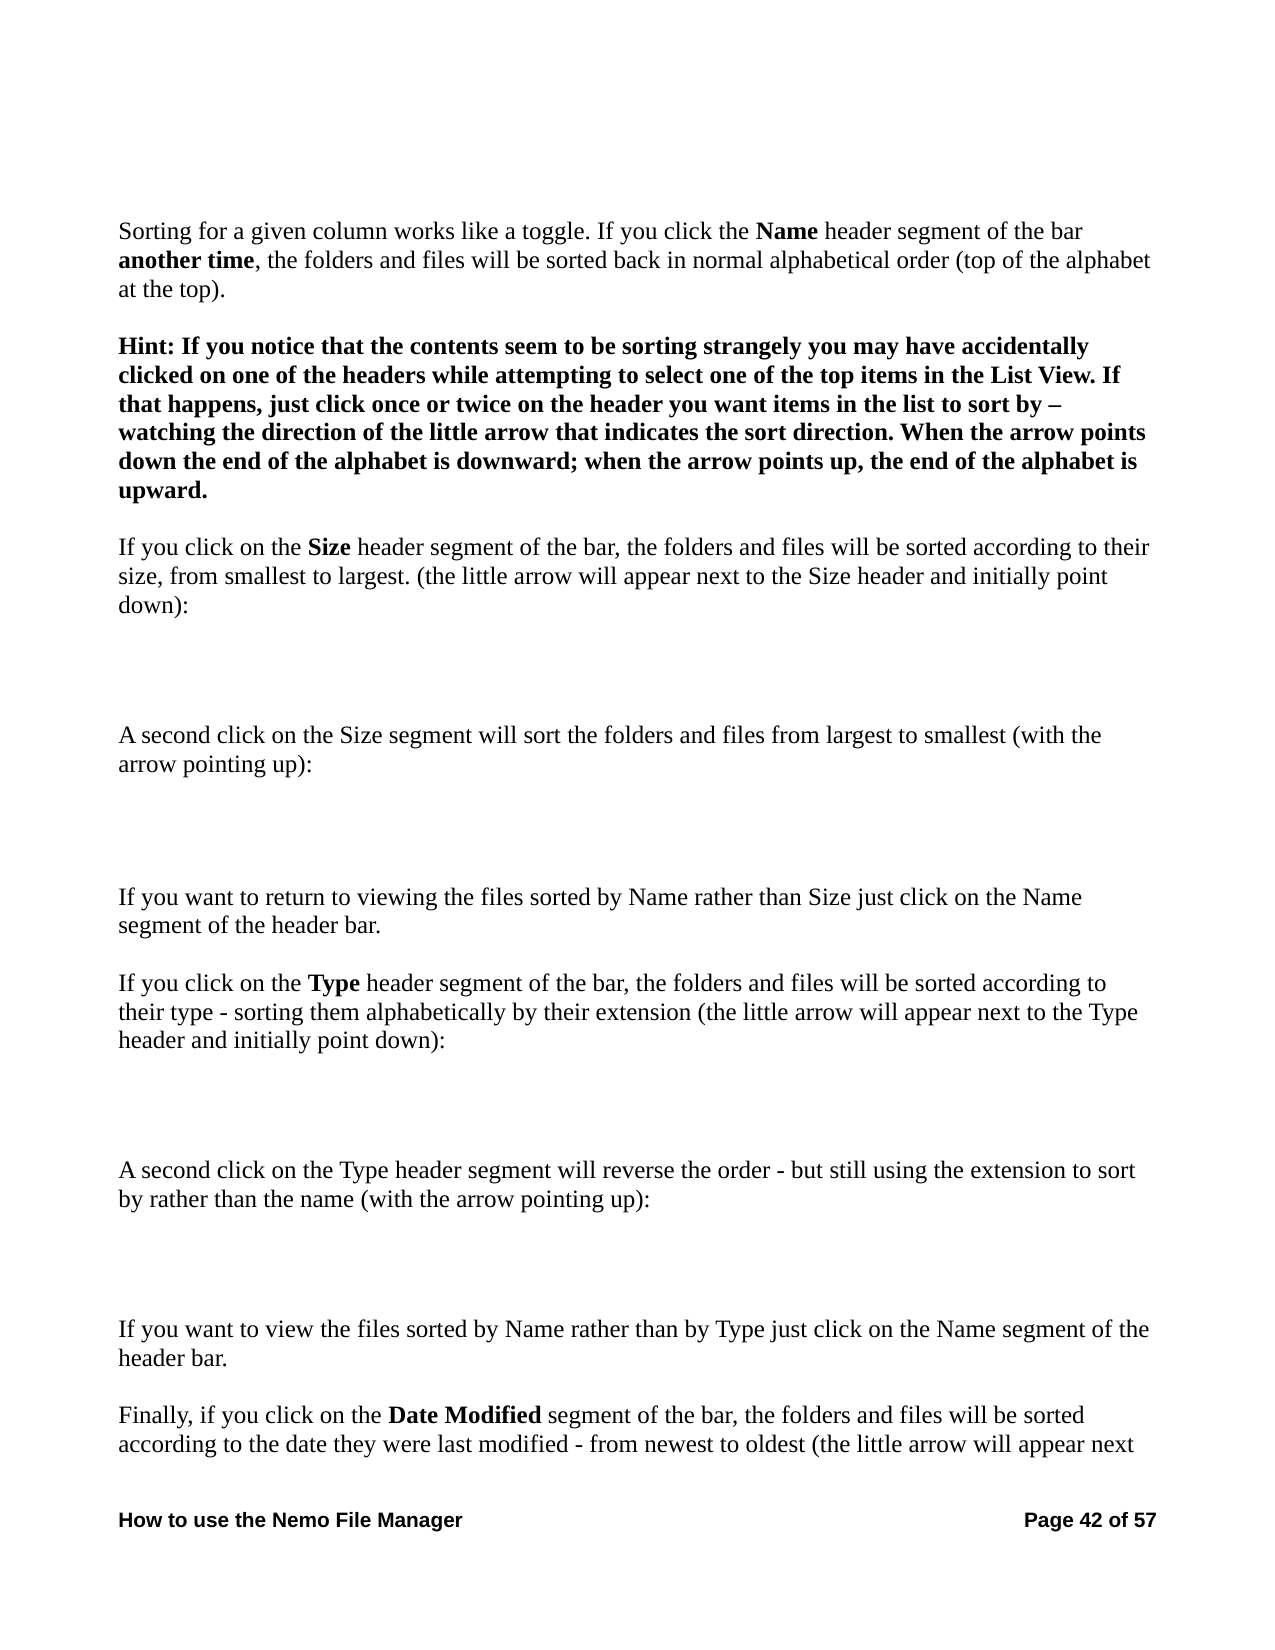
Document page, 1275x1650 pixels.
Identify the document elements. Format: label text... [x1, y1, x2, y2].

text Hint: If you notice that the contents seem to be sorting strangely you may have accidentally clicked on one of the headers while attempting to select one of the top items in the List View. If that happens, just click once or twice on the header you want items in the list to sort by – watching the direction of the little arrow that indicates the sort direction. When the arrow points down the end of the alphabet is downward; when the arrow points up, the end of the alphabet is upward. [118, 331, 1157, 504]
text If you want to view the files sorted by Name rather than by Type just click on the Name segment of the header bar. [118, 1314, 1157, 1372]
text A second click on the Type header segment will reverse the order - but still using the extension to sort by rather than the name (with the arrow pointing up): [118, 1156, 1157, 1213]
text Finally, if you click on the Date Modified segment of the bar, the folders and files will be sorted according to the date they were last modified - from newest to oldest (the little arrow will appear next [118, 1401, 1157, 1458]
text If you click on the Size header segment of the bar, the folders and files will be sorted according to their size, from smallest to largest. (the little arrow will appear next to the Size header and initially point down): [118, 532, 1157, 619]
text A second click on the Size segment will sort the folders and files from largest to smallest (with the arrow pointing up): [118, 720, 1157, 777]
text If you click on the Type header segment of the bar, the folders and files will be sorted according to their type - sorting them alphabetically by their extension (the little arrow will appear next to the Type header and initially point down): [118, 968, 1157, 1054]
text If you want to return to viewing the files sorted by Name rather than Size just click on the Name segment of the header bar. [118, 882, 1157, 939]
text Sorting for a given column works like a toggle. If you click the Name header segment of the bar another time, the folders and files will be sorted back in normal alphabetical order (top of the alphabet at the top). [118, 216, 1157, 302]
